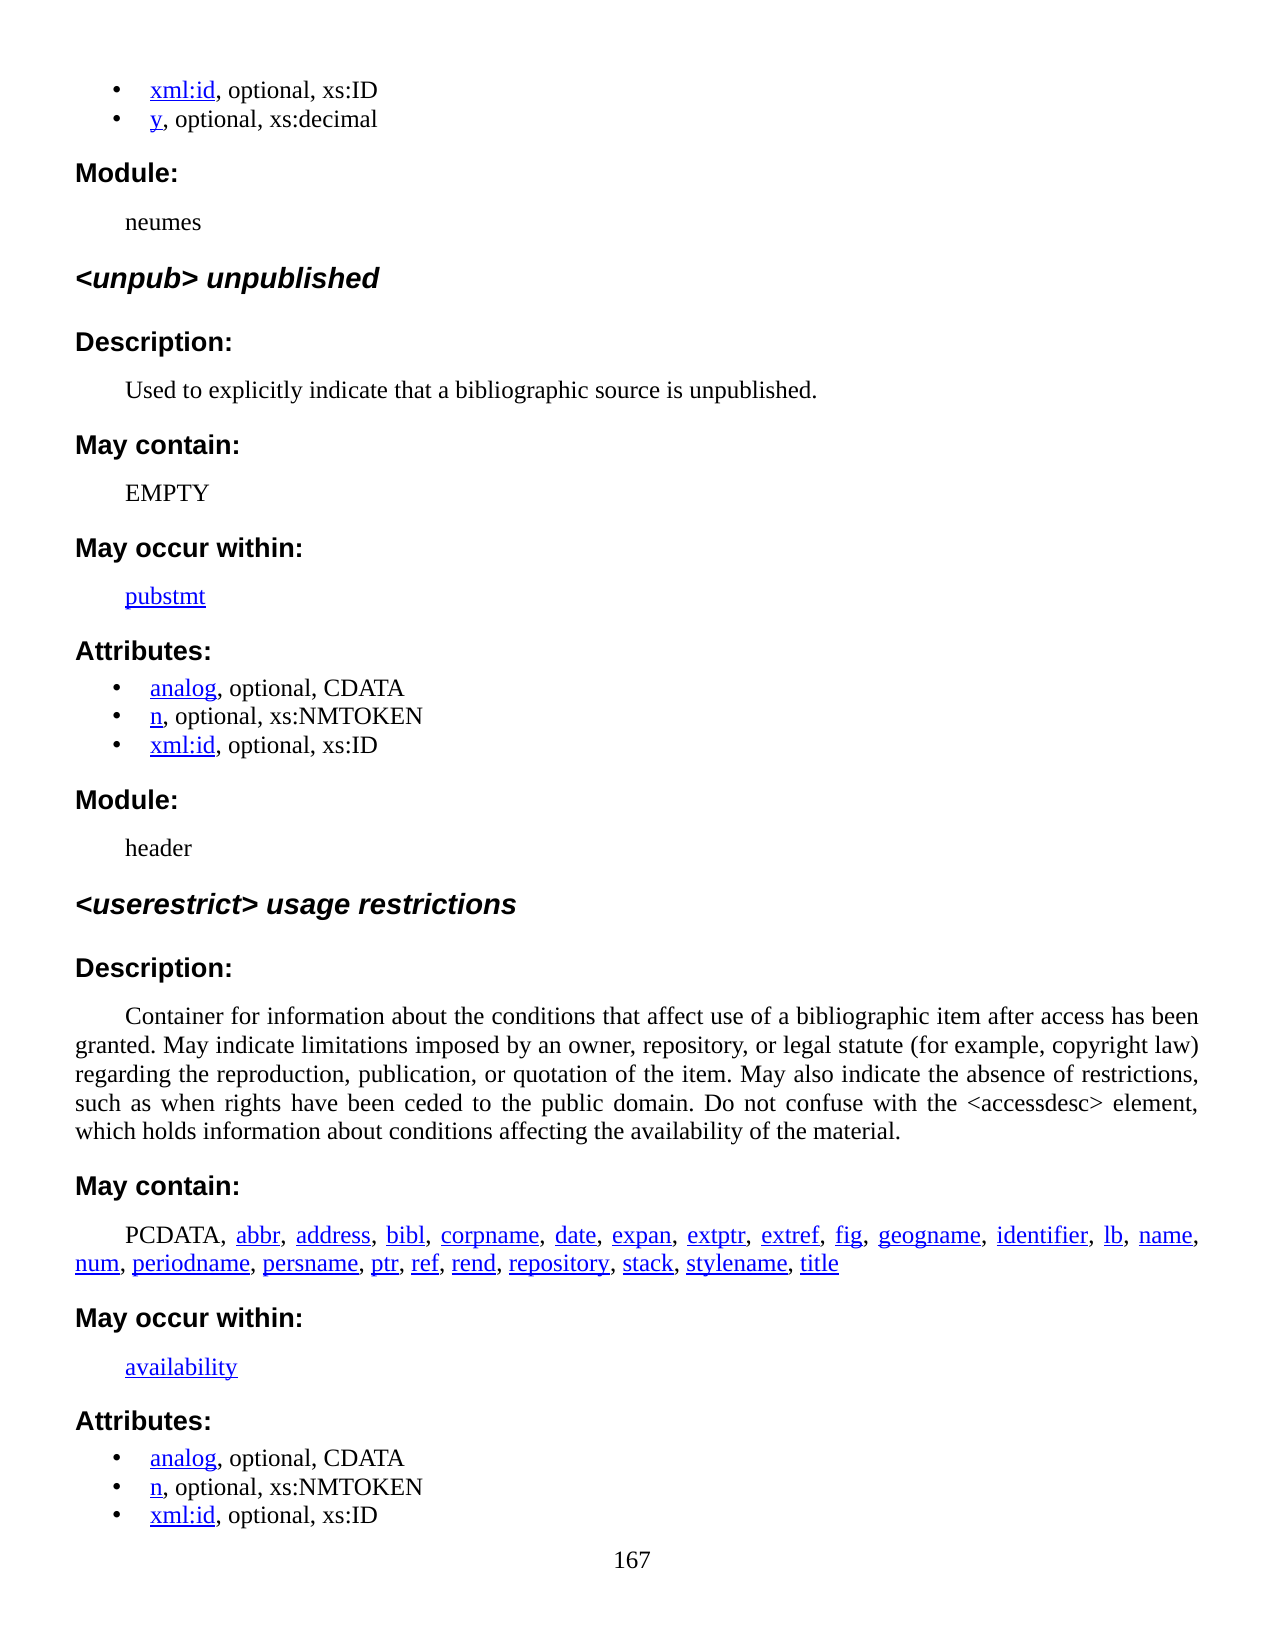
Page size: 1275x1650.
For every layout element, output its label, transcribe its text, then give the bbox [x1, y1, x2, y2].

list xml:id, optional, xs:ID [112, 730, 1200, 759]
subtitle <unpub> unpublished [75, 261, 1200, 294]
list n, optional, xs:NMTOKEN [112, 1472, 1200, 1500]
text Used to explicitly indicate that a bibliographic source is unpublished. [75, 375, 1200, 404]
list xml:id, optional, xs:ID [112, 75, 1200, 104]
text Container for information about the conditions that affect use of a bibliographic item after access has been granted. May indicate limitations imposed by an owner, repository, or legal statute (for example, copyright law) regarding the reproduction, publication, or quotation of the item. May also indicate the absence of restrictions, such as when rights have been ceded to the public domain. Do not confuse with the <accessdesc> element, which holds information about conditions affecting the availability of the material. [75, 1001, 1200, 1145]
subtitle Attributes: [75, 1405, 1200, 1437]
list analog, optional, CDATA [112, 1443, 1200, 1472]
subtitle May contain: [75, 429, 1200, 460]
subtitle Description: [75, 326, 1200, 357]
list n, optional, xs:NMTOKEN [112, 701, 1200, 730]
subtitle May occur within: [75, 532, 1200, 563]
subtitle <userestrict> usage restrictions [75, 887, 1200, 921]
text header [75, 833, 1200, 862]
text EMPTY [75, 478, 1200, 507]
subtitle Module: [75, 784, 1200, 815]
subtitle Description: [75, 952, 1200, 983]
subtitle Module: [75, 157, 1200, 189]
subtitle May occur within: [75, 1302, 1200, 1333]
list xml:id, optional, xs:ID [112, 1500, 1200, 1529]
text neumes [75, 207, 1200, 236]
list y, optional, xs:decimal [112, 104, 1200, 132]
text availability [75, 1352, 1200, 1380]
subtitle Attributes: [75, 635, 1200, 666]
subtitle May contain: [75, 1170, 1200, 1201]
text PCDATA, abbr, address, bibl, corpname, date, expan, extptr, extref, fig, geogname, identifier, lb, name, num, periodname, persname, ptr, ref, rend, repository, stack, stylename, title [75, 1220, 1200, 1277]
list analog, optional, CDATA [112, 673, 1200, 701]
text pubstmt [75, 581, 1200, 610]
